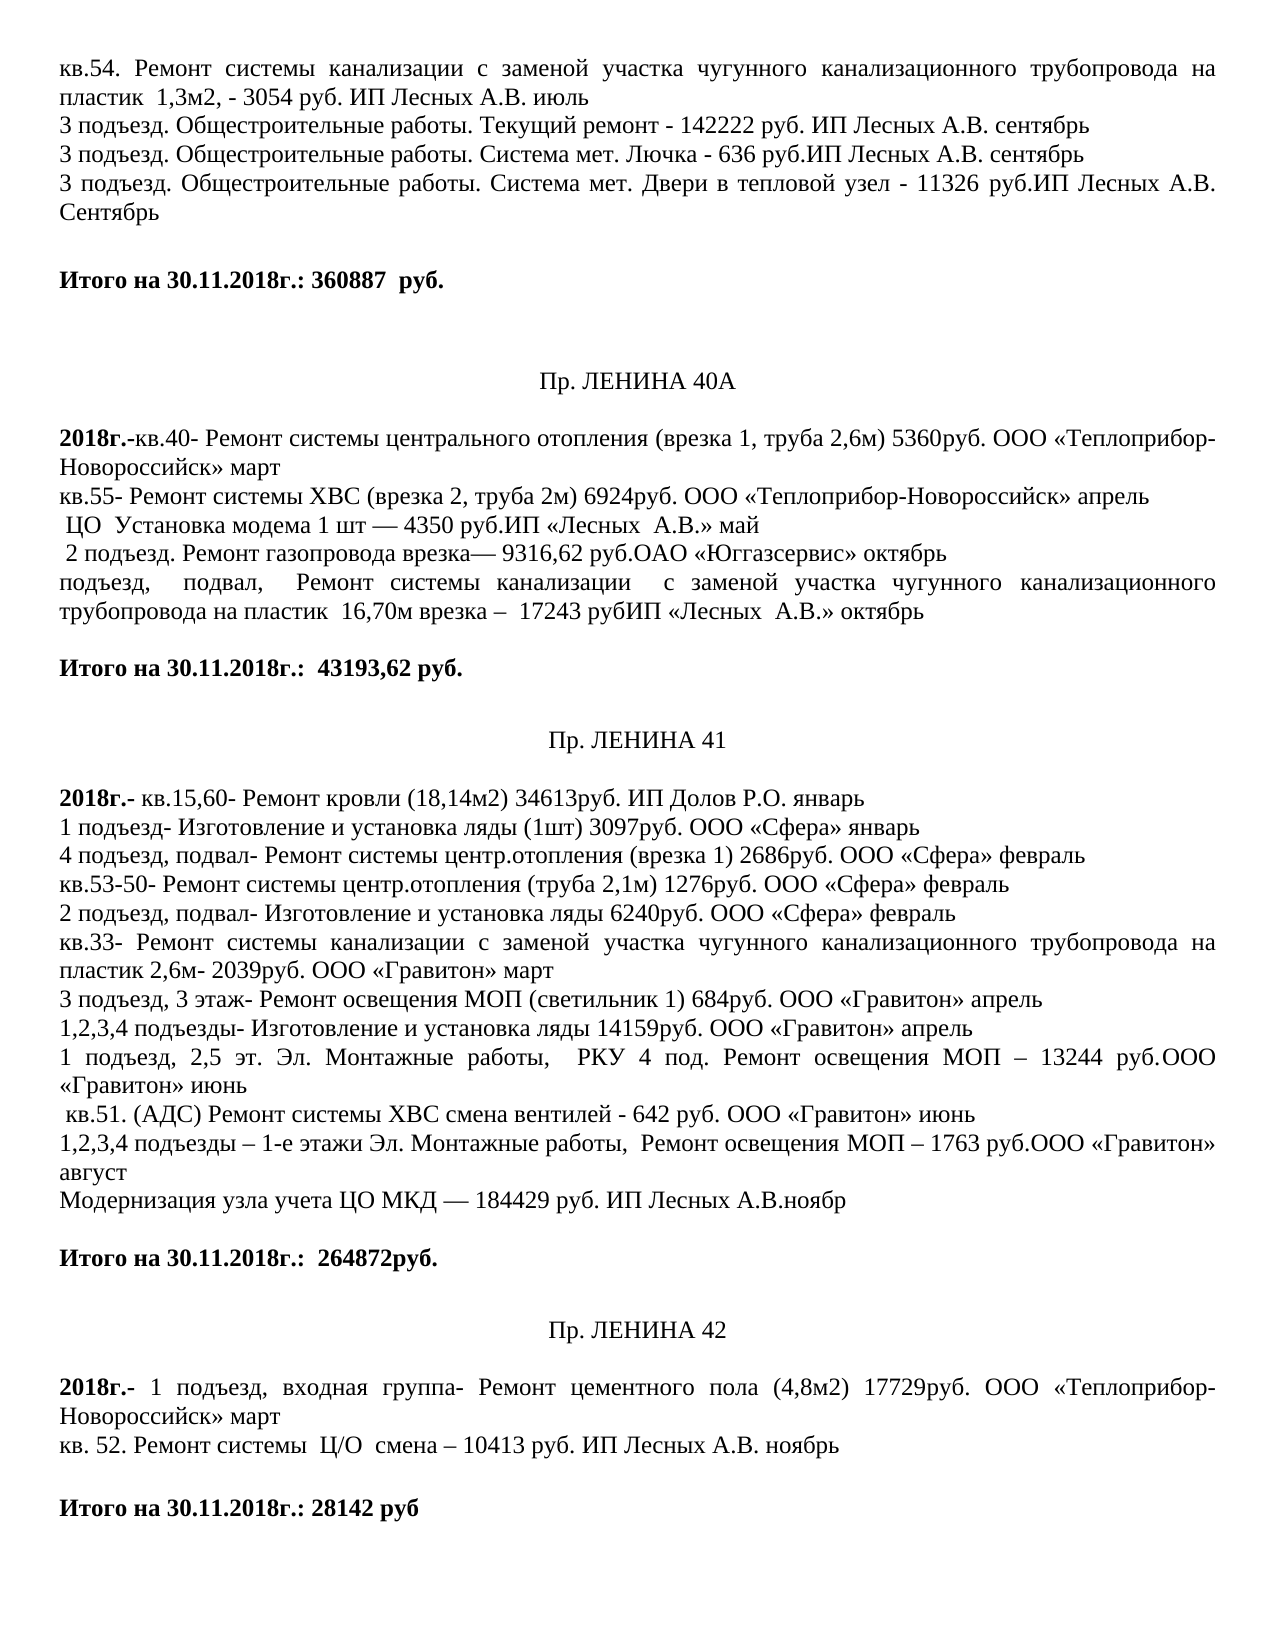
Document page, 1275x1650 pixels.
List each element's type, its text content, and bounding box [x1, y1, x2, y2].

text Итого на 30.11.2018г.: 264872руб. [59, 1243, 1216, 1272]
text Пр. ЛЕНИНА 40А [59, 366, 1216, 395]
text Итого на 30.11.2018г.: 360887 руб. [59, 265, 1216, 294]
text кв.55- Ремонт системы ХВС (врезка 2, труба 2м) 6924руб. ООО «Теплоприбор-Новороссийск» апрель [59, 481, 1216, 510]
text Модернизация узла учета ЦО МКД — 184429 руб. ИП Лесных А.В.ноябр [59, 1185, 1216, 1214]
text Итого на 30.11.2018г.: 43193,62 руб. [59, 653, 1216, 682]
text 2 подъезд. Ремонт газопровода врезка— 9316,62 руб.ОАО «Юггазсервис» октябрь [59, 538, 1216, 567]
text ЦО Установка модема 1 шт — 4350 руб.ИП «Лесных А.В.» май [59, 510, 1216, 538]
text 1,2,3,4 подъезды- Изготовление и установка ляды 14159руб. ООО «Гравитон» апрель [59, 1013, 1216, 1042]
text подъезд, подвал, Ремонт системы канализации с заменой участка чугунного канализационного трубопровода на пластик 16,70м врезка – 17243 рубИП «Лесных А.В.» октябрь [59, 567, 1216, 625]
text 2 подъезд, подвал- Изготовление и установка ляды 6240руб. ООО «Сфера» февраль [59, 898, 1216, 927]
text 3 подъезд. Общестроительные работы. Система мет. Двери в тепловой узел - 11326 руб.ИП Лесных А.В. Сентябрь [59, 168, 1216, 226]
text кв.53-50- Ремонт системы центр.отопления (труба 2,1м) 1276руб. ООО «Сфера» февраль [59, 869, 1216, 898]
text 2018г.- кв.15,60- Ремонт кровли (18,14м2) 34613руб. ИП Долов Р.О. январь [59, 783, 1216, 812]
text кв. 52. Ремонт системы Ц/О смена – 10413 руб. ИП Лесных А.В. ноябрь [59, 1430, 1216, 1458]
text Пр. ЛЕНИНА 41 [59, 725, 1216, 754]
text 3 подъезд. Общестроительные работы. Текущий ремонт - 142222 руб. ИП Лесных А.В. сентябрь [59, 111, 1216, 139]
text 2018г.-кв.40- Ремонт системы центрального отопления (врезка 1, труба 2,6м) 5360руб. ООО «Теплоприбор-Новороссийск» март [59, 423, 1216, 481]
text 1 подъезд- Изготовление и установка ляды (1шт) 3097руб. ООО «Сфера» январь [59, 812, 1216, 840]
text 3 подъезд, 3 этаж- Ремонт освещения МОП (светильник 1) 684руб. ООО «Гравитон» апрель [59, 984, 1216, 1013]
text Пр. ЛЕНИНА 42 [59, 1315, 1216, 1343]
text кв.33- Ремонт системы канализации с заменой участка чугунного канализационного трубопровода на пластик 2,6м- 2039руб. ООО «Гравитон» март [59, 927, 1216, 984]
text 2018г.- 1 подъезд, входная группа- Ремонт цементного пола (4,8м2) 17729руб. ООО «Теплоприбор-Новороссийск» март [59, 1372, 1216, 1430]
text 4 подъезд, подвал- Ремонт системы центр.отопления (врезка 1) 2686руб. ООО «Сфера» февраль [59, 840, 1216, 869]
text Итого на 30.11.2018г.: 28142 руб [59, 1493, 1216, 1522]
text кв.54. Ремонт системы канализации с заменой участка чугунного канализационного трубопровода на пластик 1,3м2, - 3054 руб. ИП Лесных А.В. июль [59, 53, 1216, 111]
text 1 подъезд, 2,5 эт. Эл. Монтажные работы, РКУ 4 под. Ремонт освещения МОП – 13244 руб.ООО «Гравитон» июнь [59, 1042, 1216, 1099]
text 3 подъезд. Общестроительные работы. Система мет. Лючка - 636 руб.ИП Лесных А.В. сентябрь [59, 139, 1216, 168]
text 1,2,3,4 подъезды – 1-е этажи Эл. Монтажные работы, Ремонт освещения МОП – 1763 руб.ООО «Гравитон» август [59, 1128, 1216, 1185]
text кв.51. (АДС) Ремонт системы ХВС смена вентилей - 642 руб. ООО «Гравитон» июнь [59, 1099, 1216, 1128]
